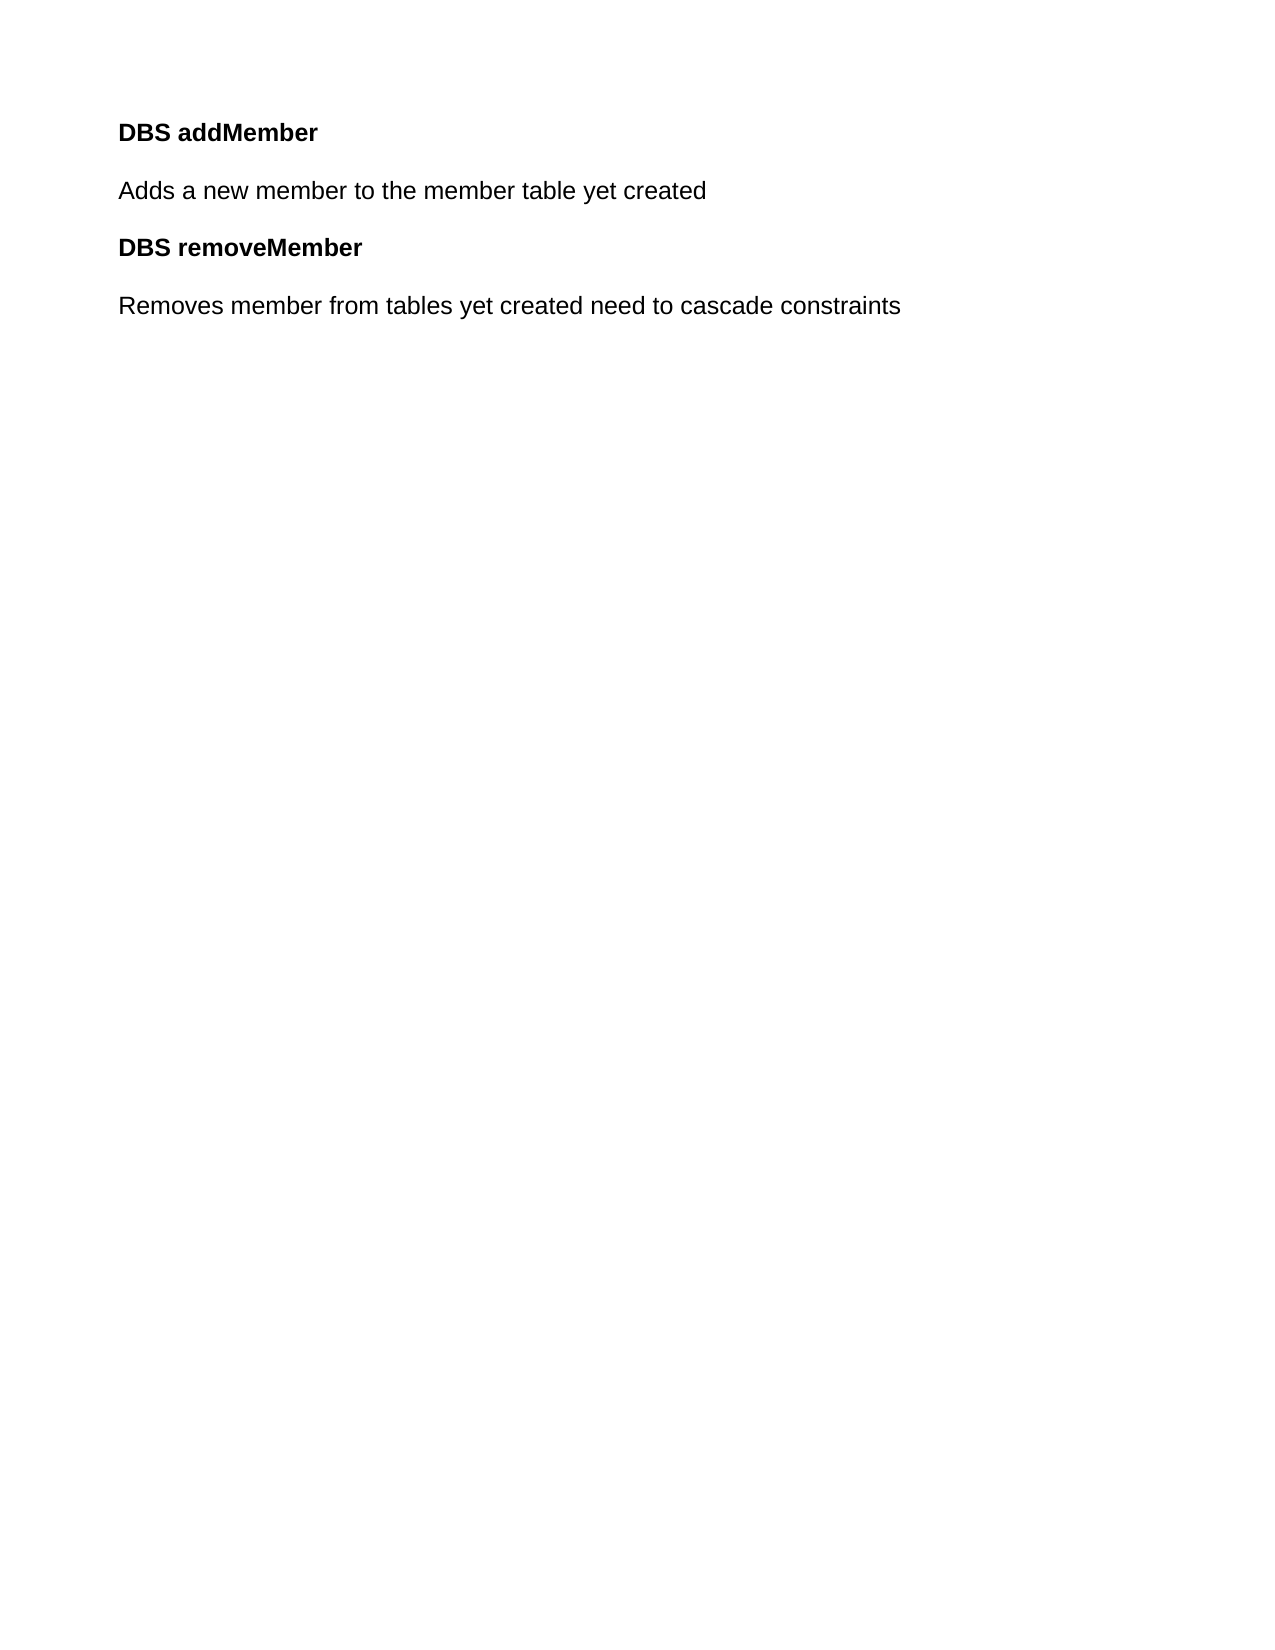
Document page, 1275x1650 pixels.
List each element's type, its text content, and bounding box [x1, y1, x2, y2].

text DBS removeMember [118, 233, 1157, 262]
text Adds a new member to the member table yet created [118, 176, 1157, 204]
text Removes member from tables yet created need to cascade constraints [118, 291, 1157, 319]
text DBS addMember [118, 118, 1157, 147]
